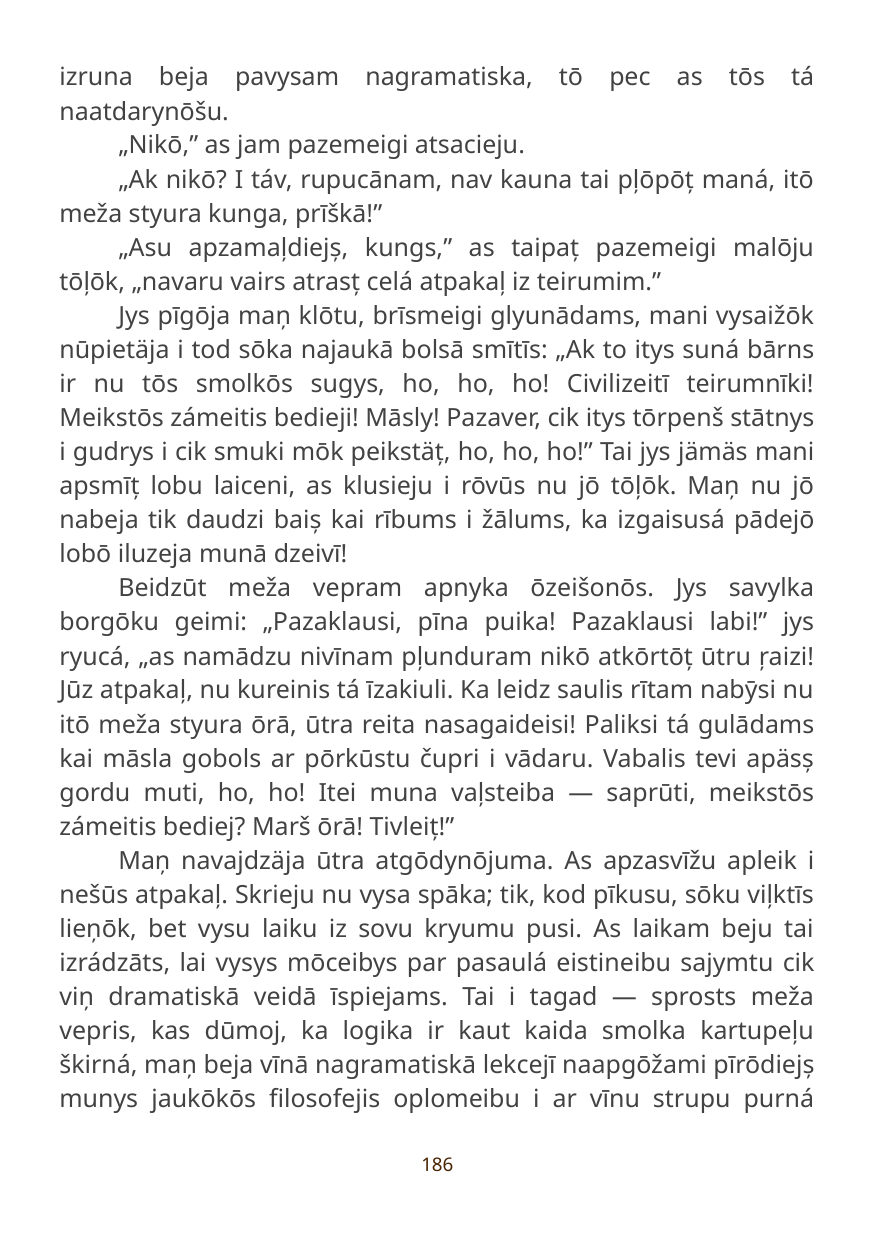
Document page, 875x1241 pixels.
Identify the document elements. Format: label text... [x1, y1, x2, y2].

text izruna beja pavysam nagramatiska, tō pec as tōs tá naatdarynōšu. [59, 59, 815, 127]
text Maņ navajdzäja ūtra atgōdynōjuma. As apzasvīžu apleik i nešūs atpakaļ. Skrieju nu vysa spāka; tik, kod pīkusu, sōku viļktīs lieņōk, bet vysu laiku iz sovu kryumu pusi. As laikam beju tai izrádzāts, lai vysys mōceibys par pasaulá eistineibu sajymtu cik viņ dramatiskā veidā īspiejams. Tai i tagad — sprosts meža vepris, kas dūmoj, ka logika ir kaut kaida smolka kartupeļu škirná, maņ beja vīnā nagramatiskā lekcejī naapgōžami pīrōdiejș munys jaukōkōs filosofejis oplomeibu i ar vīnu strupu purná [59, 842, 815, 1115]
text „Asu apzamaļdiejș, kungs,” as taipaț pazemeigi malōju tōļōk, „navaru vairs atrasț celá atpakaļ iz teirumim.” [59, 229, 815, 297]
text „Ak nikō? I táv, rupucānam, nav kauna tai pļōpōț maná, itō meža styura kunga, prīškā!” [59, 161, 815, 229]
text „Nikō,” as jam pazemeigi atsacieju. [59, 127, 815, 161]
text Beidzūt meža vepram apnyka ōzeišonōs. Jys savylka borgōku geimi: „Pazaklausi, pīna puika! Pazaklausi labi!” jys ryucá, „as namādzu nivīnam pļunduram nikō atkōrtōț ūtru ŗaizi! Jūz atpakaļ, nu kureinis tá īzakiuli. Ka leidz saulis rītam nabȳsi nu itō meža styura ōrā, ūtra reita nasagaideisi! Paliksi tá gulādams kai māsla gobols ar pōrkūstu čupri i vādaru. Vabalis tevi apäsș gordu muti, ho, ho! Itei muna vaļsteiba — saprūti, meikstōs zámeitis bediej? Marš ōrā! Tivleiț!” [59, 570, 815, 842]
text Jys pīgōja maņ klōtu, brīsmeigi glyunādams, mani vysaižōk nūpietäja i tod sōka najaukā bolsā smītīs: „Ak to itys suná bārns ir nu tōs smolkōs sugys, ho, ho, ho! Civilizeitī teirumnīki! Meikstōs zámeitis bedieji! Māsly! Pazaver, cik itys tōrpenš stātnys i gudrys i cik smuki mōk peikstäț, ho, ho, ho!” Tai jys jämäs mani apsmīț lobu laiceni, as klusieju i rōvūs nu jō tōļōk. Maņ nu jō nabeja tik daudzi baiș kai rībums i žālums, ka izgaisusá pādejō lobō iluzeja munā dzeivī! [59, 297, 815, 570]
